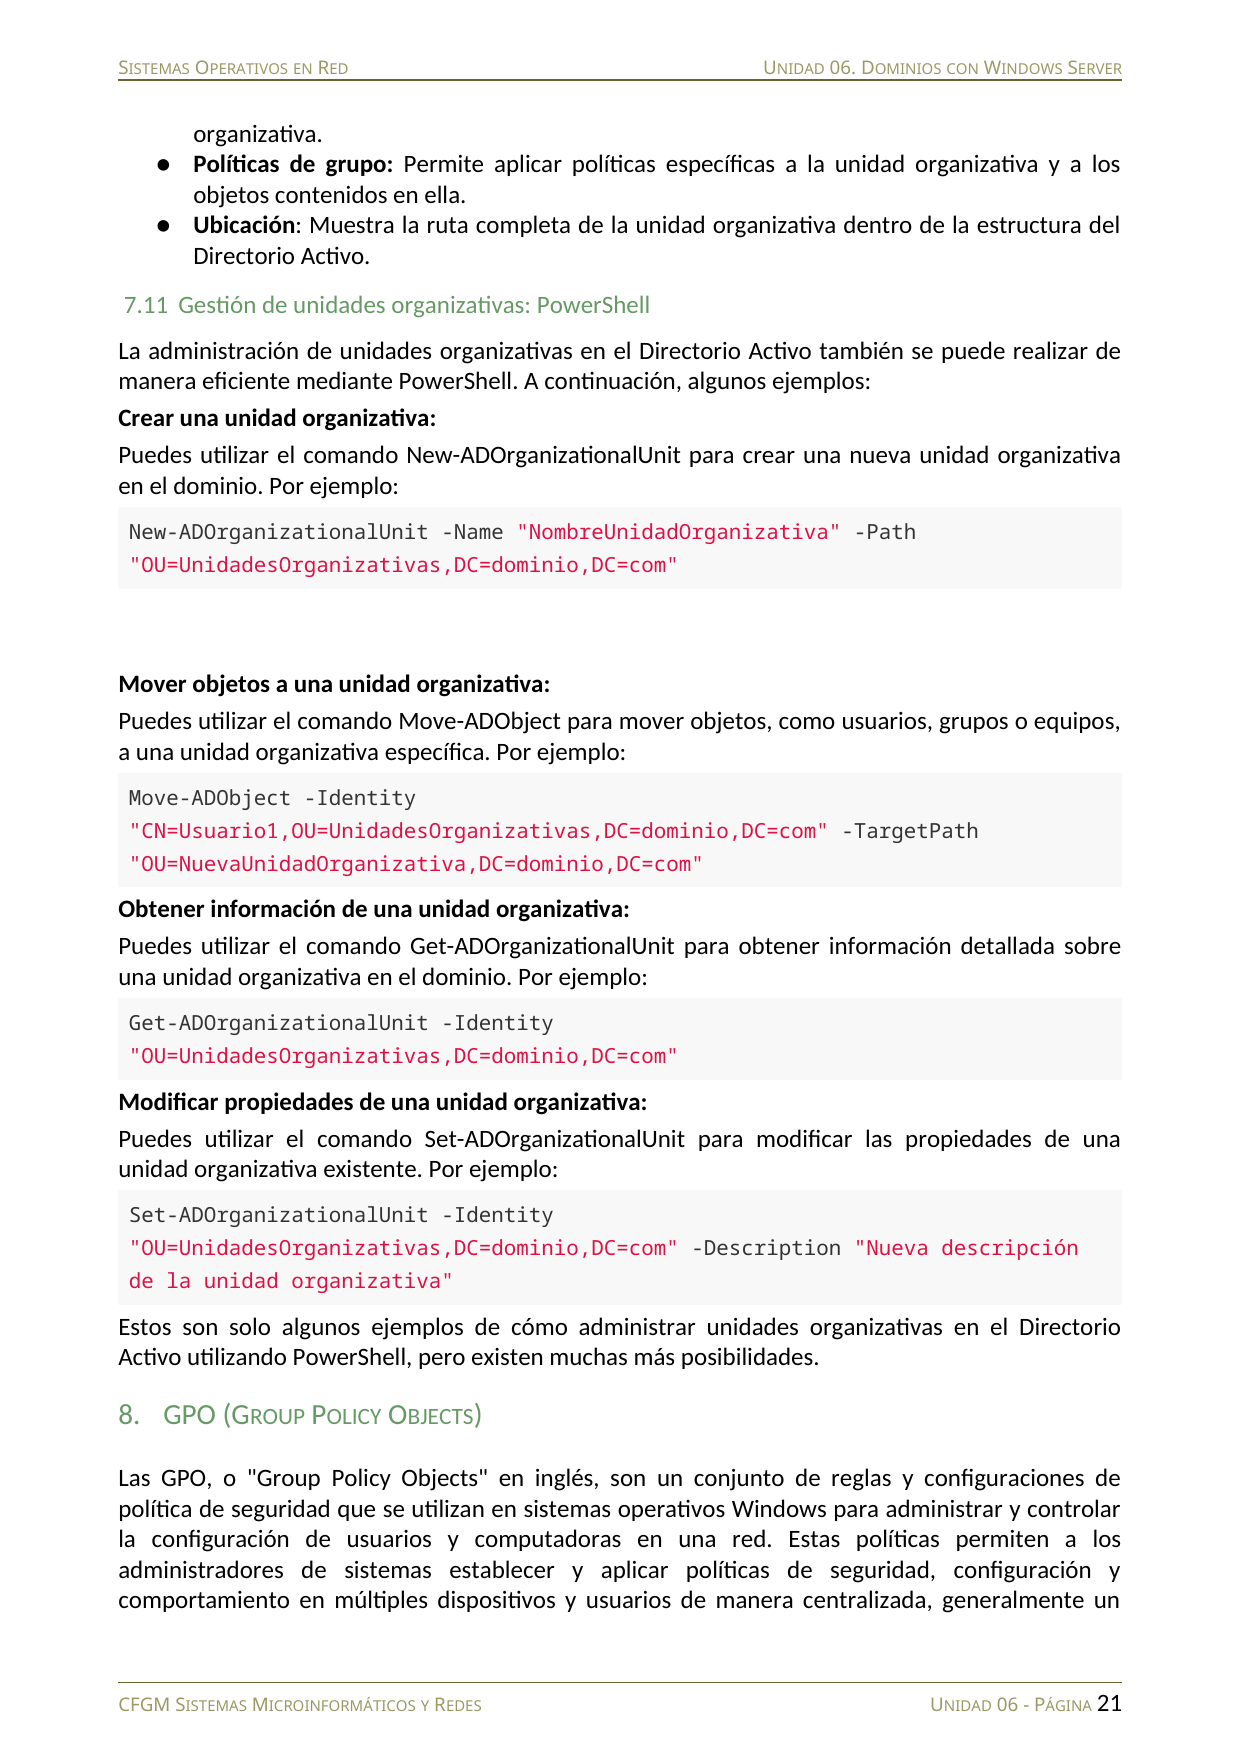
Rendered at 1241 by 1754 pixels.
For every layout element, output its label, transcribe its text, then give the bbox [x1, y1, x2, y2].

text Puedes utilizar el comando Get-ADOrganizationalUnit para obtener información detallada sobre una unidad organizativa en el dominio. Por ejemplo: [118, 930, 1122, 991]
text La administración de unidades organizativas en el Directorio Activo también se puede realizar de manera eficiente mediante PowerShell. A continuación, algunos ejemplos: [118, 335, 1122, 396]
text Las GPO, o "Group Policy Objects" en inglés, son un conjunto de reglas y configuraciones de política de seguridad que se utilizan en sistemas operativos Windows para administrar y controlar la configuración de usuarios y computadoras en una red. Estas políticas permiten a los administradores de sistemas establecer y aplicar políticas de seguridad, configuración y comportamiento en múltiples dispositivos y usuarios de manera centralizada, generalmente un [118, 1462, 1122, 1615]
text Puedes utilizar el comando Move-ADObject para mover objetos, como usuarios, grupos o equipos, a una unidad organizativa específica. Por ejemplo: [118, 706, 1122, 767]
text Puedes utilizar el comando New-ADOrganizationalUnit para crear una nueva unidad organizativa en el dominio. Por ejemplo: [118, 439, 1122, 500]
text Crear una unidad organizativa: [118, 402, 1122, 433]
list organizativa. [156, 118, 1122, 148]
table_header Move-ADObject -Identity "CN=Usuario1,OU=UnidadesOrganizativas,DC=dominio,DC=com" -TargetPath "OU=NuevaUnidadOrganizativa,DC=dominio,DC=com" [118, 773, 1122, 887]
text Obtener información de una unidad organizativa: [118, 893, 1122, 924]
text Estos son solo algunos ejemplos de cómo administrar unidades organizativas en el Directorio Activo utilizando PowerShell, pero existen muchas más posibilidades. [118, 1311, 1122, 1372]
list Ubicación: Muestra la ruta completa de la unidad organizativa dentro de la estructura del Directorio Activo. [156, 209, 1122, 271]
text Modificar propiedades de una unidad organizativa: [118, 1086, 1122, 1116]
subtitle GPO (Group Policy Objects) [118, 1396, 1122, 1432]
table_header Get-ADOrganizationalUnit -Identity "OU=UnidadesOrganizativas,DC=dominio,DC=com" [118, 998, 1122, 1080]
subtitle Gestión de unidades organizativas: PowerShell [118, 289, 1122, 320]
list Políticas de grupo: Permite aplicar políticas específicas a la unidad organizativa y a los objetos contenidos en ella. [156, 148, 1122, 209]
table_header New-ADOrganizationalUnit -Name "NombreUnidadOrganizativa" -Path "OU=UnidadesOrganizativas,DC=dominio,DC=com" [118, 507, 1122, 589]
text Puedes utilizar el comando Set-ADOrganizationalUnit para modificar las propiedades de una unidad organizativa existente. Por ejemplo: [118, 1123, 1122, 1184]
table_header Set-ADOrganizationalUnit -Identity "OU=UnidadesOrganizativas,DC=dominio,DC=com" -Description "Nueva descripción de la unidad organizativa" [118, 1190, 1122, 1305]
text Mover objetos a una unidad organizativa: [118, 668, 1122, 699]
